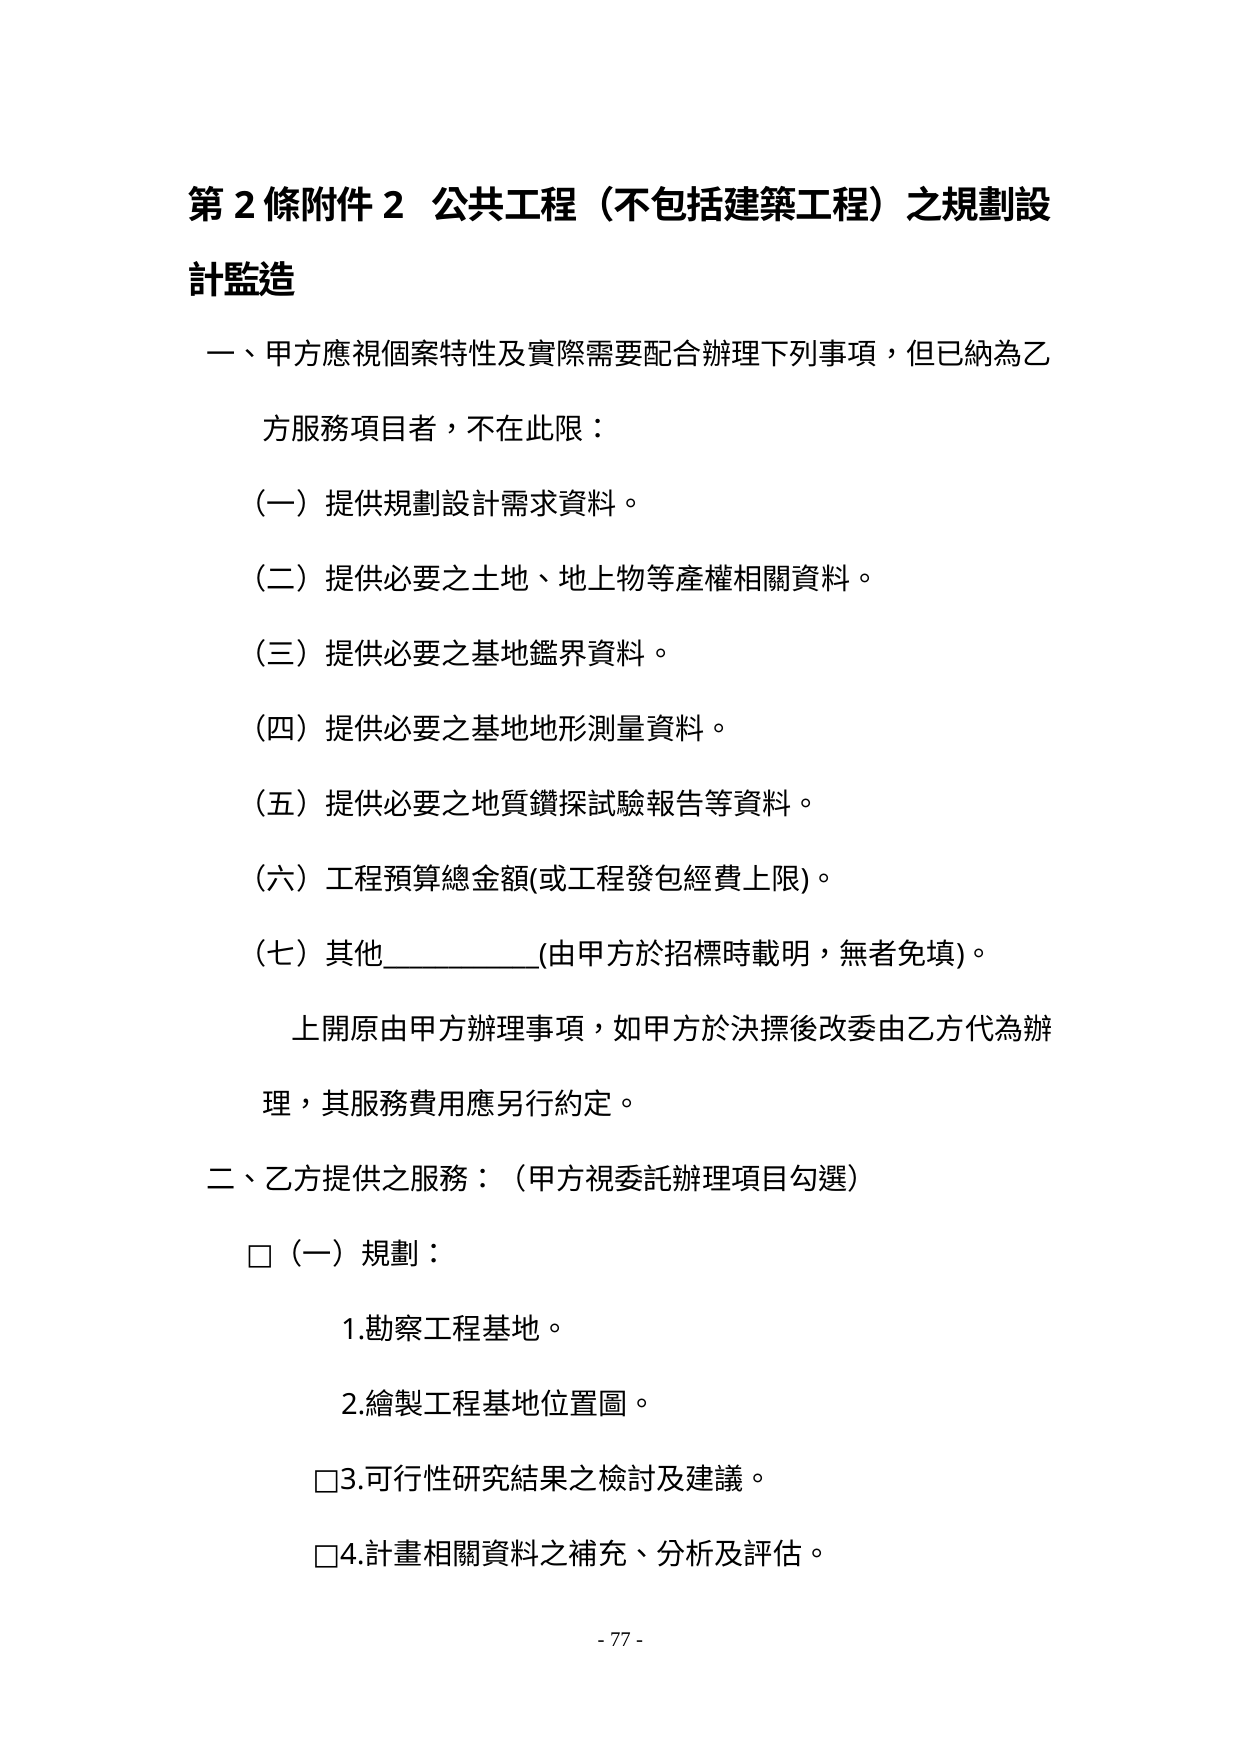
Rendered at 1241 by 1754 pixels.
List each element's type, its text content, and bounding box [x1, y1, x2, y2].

text （六）工程預算總金額(或工程發包經費上限)。 [237, 839, 1053, 914]
text （四）提供必要之基地地形測量資料。 [237, 689, 1053, 764]
text （五）提供必要之地質鑽探試驗報告等資料。 [237, 764, 1053, 839]
text 上開原由甲方辦理事項，如甲方於決摽後改委由乙方代為辦理，其服務費用應另行約定。 [262, 989, 1053, 1139]
text （三）提供必要之基地鑑界資料。 [237, 614, 1053, 689]
text 第2條附件2 公共工程（不包括建築工程）之規劃設計監造 [187, 164, 1053, 314]
text □3.可行性研究結果之檢討及建議。 [312, 1439, 1053, 1514]
text （一）提供規劃設計需求資料。 [237, 464, 1053, 539]
text □4.計畫相關資料之補充、分析及評估。 [312, 1514, 1053, 1589]
text 二、乙方提供之服務：（甲方視委託辦理項目勾選） [206, 1139, 1053, 1214]
text □（一）規劃： [187, 1214, 1053, 1289]
text （七）其他____________(由甲方於招標時載明，無者免填)。 [237, 914, 1053, 989]
text 一、甲方應視個案特性及實際需要配合辦理下列事項，但已納為乙方服務項目者，不在此限： [206, 314, 1053, 464]
text 1.勘察工程基地。 [341, 1289, 1053, 1364]
text （二）提供必要之土地、地上物等產權相關資料。 [237, 539, 1053, 614]
text 2.繪製工程基地位置圖。 [341, 1364, 1053, 1439]
